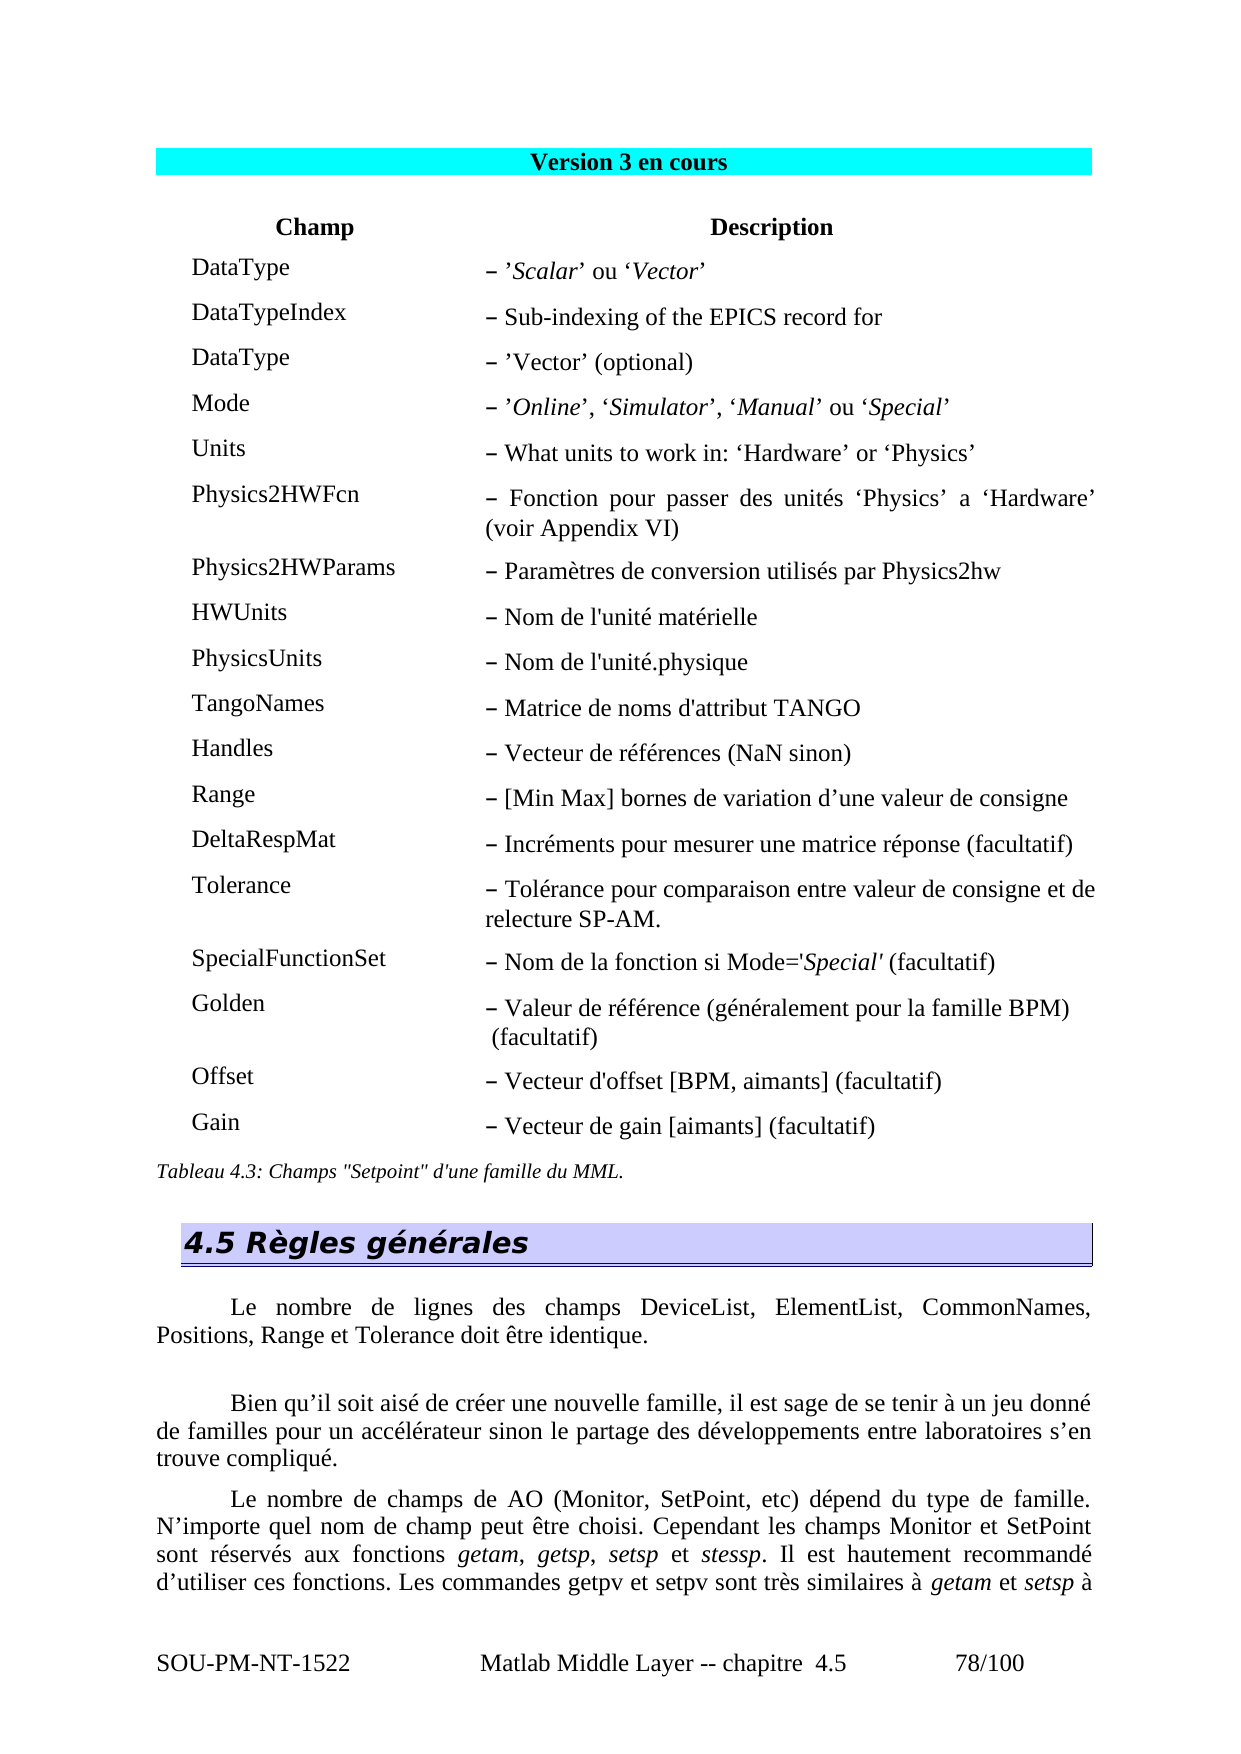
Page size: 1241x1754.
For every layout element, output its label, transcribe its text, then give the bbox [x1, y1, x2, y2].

table_cell – Tolérance pour comparaison entre valeur de consigne et de relecture SP-AM. [450, 865, 1102, 938]
table_cell – Valeur de référence (généralement pour la famille BPM) (facultatif) [450, 984, 1102, 1057]
table_header Champ [156, 208, 450, 247]
table_cell – Nom de l'unité.physique [450, 638, 1102, 683]
table_cell Offset [156, 1057, 450, 1102]
table_cell DataTypeIndex [156, 293, 450, 338]
table_cell SpecialFunctionSet [156, 938, 450, 984]
table_cell Handles [156, 729, 450, 774]
table_cell – ’Online’, ‘Simulator’, ‘Manual’ ou ‘Special’ [450, 383, 1102, 429]
table_cell – ’Vector’ (optional) [450, 338, 1102, 383]
table_cell PhysicsUnits [156, 638, 450, 683]
table_cell Mode [156, 383, 450, 429]
table_cell – What units to work in: ‘Hardware’ or ‘Physics’ [450, 429, 1102, 474]
table_cell – Vecteur d'offset [BPM, aimants] (facultatif) [450, 1057, 1102, 1102]
table_header Description [450, 208, 1102, 247]
table_cell – Vecteur de références (NaN sinon) [450, 729, 1102, 774]
text Tableau 4.3: Champs "Setpoint" d'une famille du MML. [156, 1160, 1092, 1183]
table_cell – Fonction pour passer des unités ‘Physics’ a ‘Hardware’ (voir Appendix VI) [450, 474, 1102, 547]
table_cell TangoNames [156, 684, 450, 729]
table_cell Gain [156, 1102, 450, 1148]
table_cell – Paramètres de conversion utilisés par Physics2hw [450, 547, 1102, 593]
table_cell HWUnits [156, 593, 450, 638]
text Le nombre de champs de AO (Monitor, SetPoint, etc) dépend du type de famille. N’importe quel nom de champ peut être choisi. Cependant les champs Monitor et SetPoint sont réservés aux fonctions getam, getsp, setsp et stessp. Il est hautement recommandé d’utiliser ces fonctions. Les commandes getpv et setpv sont très similaires à getam et setsp à [156, 1485, 1092, 1596]
text Bien qu’il soit aisé de créer une nouvelle famille, il est sage de se tenir à un jeu donné de familles pour un accélérateur sinon le partage des développements entre laboratoires s’en trouve compliqué. [156, 1389, 1092, 1472]
table_cell DeltaRespMat [156, 820, 450, 865]
subtitle Règles générales [181, 1223, 1092, 1263]
table_cell DataType [156, 247, 450, 292]
table_cell DataType [156, 338, 450, 383]
table_cell Units [156, 429, 450, 474]
table_cell Tolerance [156, 865, 450, 938]
table_cell Golden [156, 984, 450, 1057]
table_cell Physics2HWParams [156, 547, 450, 593]
table_cell – Vecteur de gain [aimants] (facultatif) [450, 1102, 1102, 1148]
text Le nombre de lignes des champs DeviceList, ElementList, CommonNames, Positions, Range et Tolerance doit être identique. [155, 1293, 1092, 1349]
table_cell Range [156, 774, 450, 820]
table_cell – Nom de la fonction si Mode='Special' (facultatif) [450, 938, 1102, 984]
table_cell – [Min Max] bornes de variation d’une valeur de consigne [450, 774, 1102, 820]
table_cell – Incréments pour mesurer une matrice réponse (facultatif) [450, 820, 1102, 865]
table_cell – ’Scalar’ ou ‘Vector’ [450, 247, 1102, 292]
table_cell Physics2HWFcn [156, 474, 450, 547]
table_cell – Sub-indexing of the EPICS record for [450, 293, 1102, 338]
table_cell – Nom de l'unité matérielle [450, 593, 1102, 638]
table_cell – Matrice de noms d'attribut TANGO [450, 684, 1102, 729]
